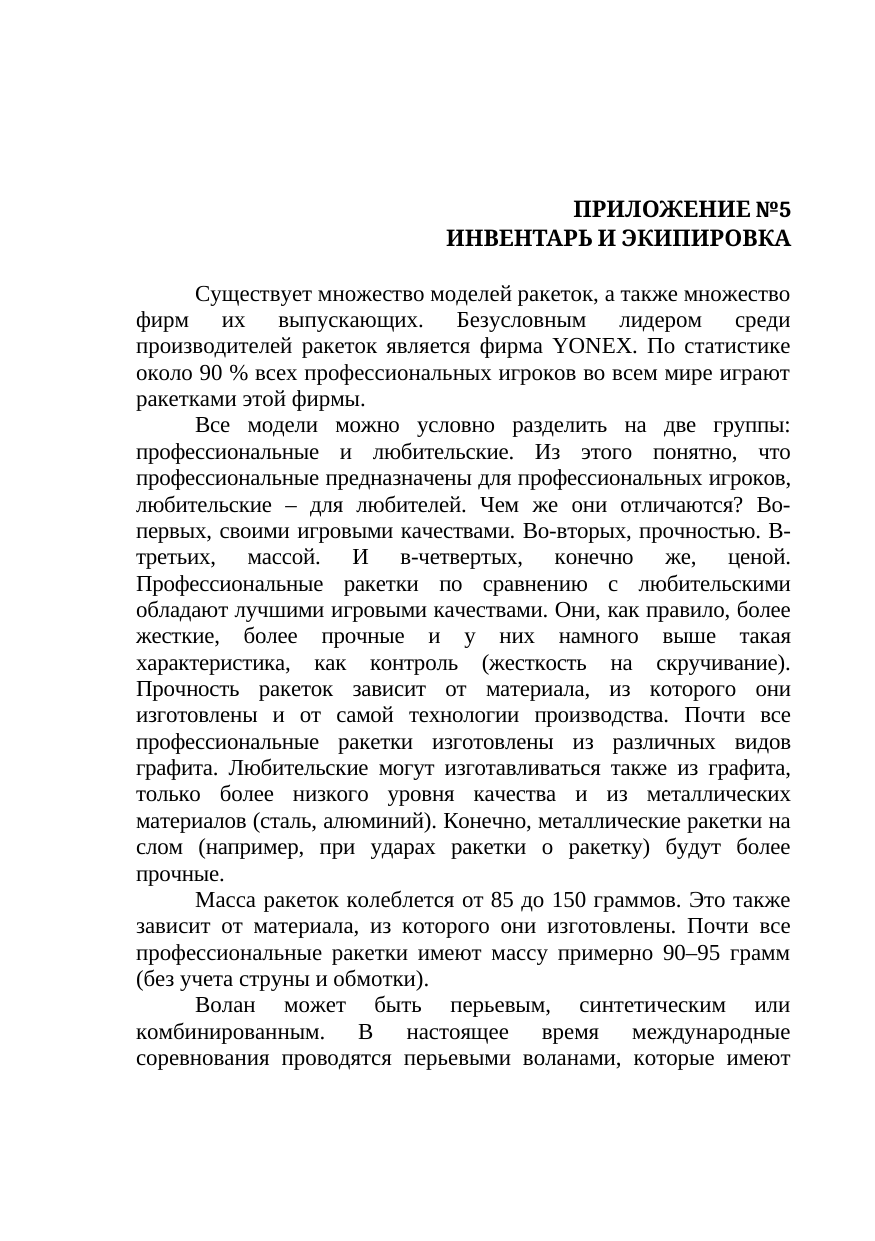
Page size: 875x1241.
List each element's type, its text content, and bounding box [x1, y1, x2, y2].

text Все модели можно условно разделить на две группы: профессиональные и любительские. Из этого понятно, что профессиональные предназначены для профессиональных игроков, любительские – для любителей. Чем же они отличаются? Во-первых, своими игровыми качествами. Во-вторых, прочностью. В-третьих, массой. И в-четвертых, конечно же, ценой. Профессиональные ракетки по сравнению с любительскими обладают лучшими игровыми качествами. Они, как правило, более жесткие, более прочные и у них намного выше такая характеристика, как контроль (жесткость на скручивание). Прочность ракеток зависит от материала, из которого они изготовлены и от самой технологии производства. Почти все профессиональные ракетки изготовлены из различных видов графита. Любительские могут изготавливаться также из графита, только более низкого уровня качества и из металлических материалов (сталь, алюминий). Конечно, металлические ракетки на слом (например, при ударах ракетки о ракетку) будут более прочные. [136, 412, 791, 886]
text Масса ракеток колеблется от 85 до 150 граммов. Это также зависит от материала, из которого они изготовлены. Почти все профессиональные ракетки имеют массу примерно 90–95 грамм (без учета струны и обмотки). [136, 886, 791, 991]
text Существует множество моделей ракеток, а также множество фирм их выпускающих. Безусловным лидером среди производителей ракеток является фирма YONEX. По статистике около 90 % всех профессиональных игроков во всем мире играют ракетками этой фирмы. [136, 280, 791, 412]
subtitle ПРИЛОЖЕНИЕ №5 Инвентарь и экипировка [136, 197, 791, 252]
text Волан может быть перьевым, синтетическим или комбинированным. В настоящее время международные соревнования проводятся перьевыми воланами, которые имеют [136, 991, 791, 1070]
